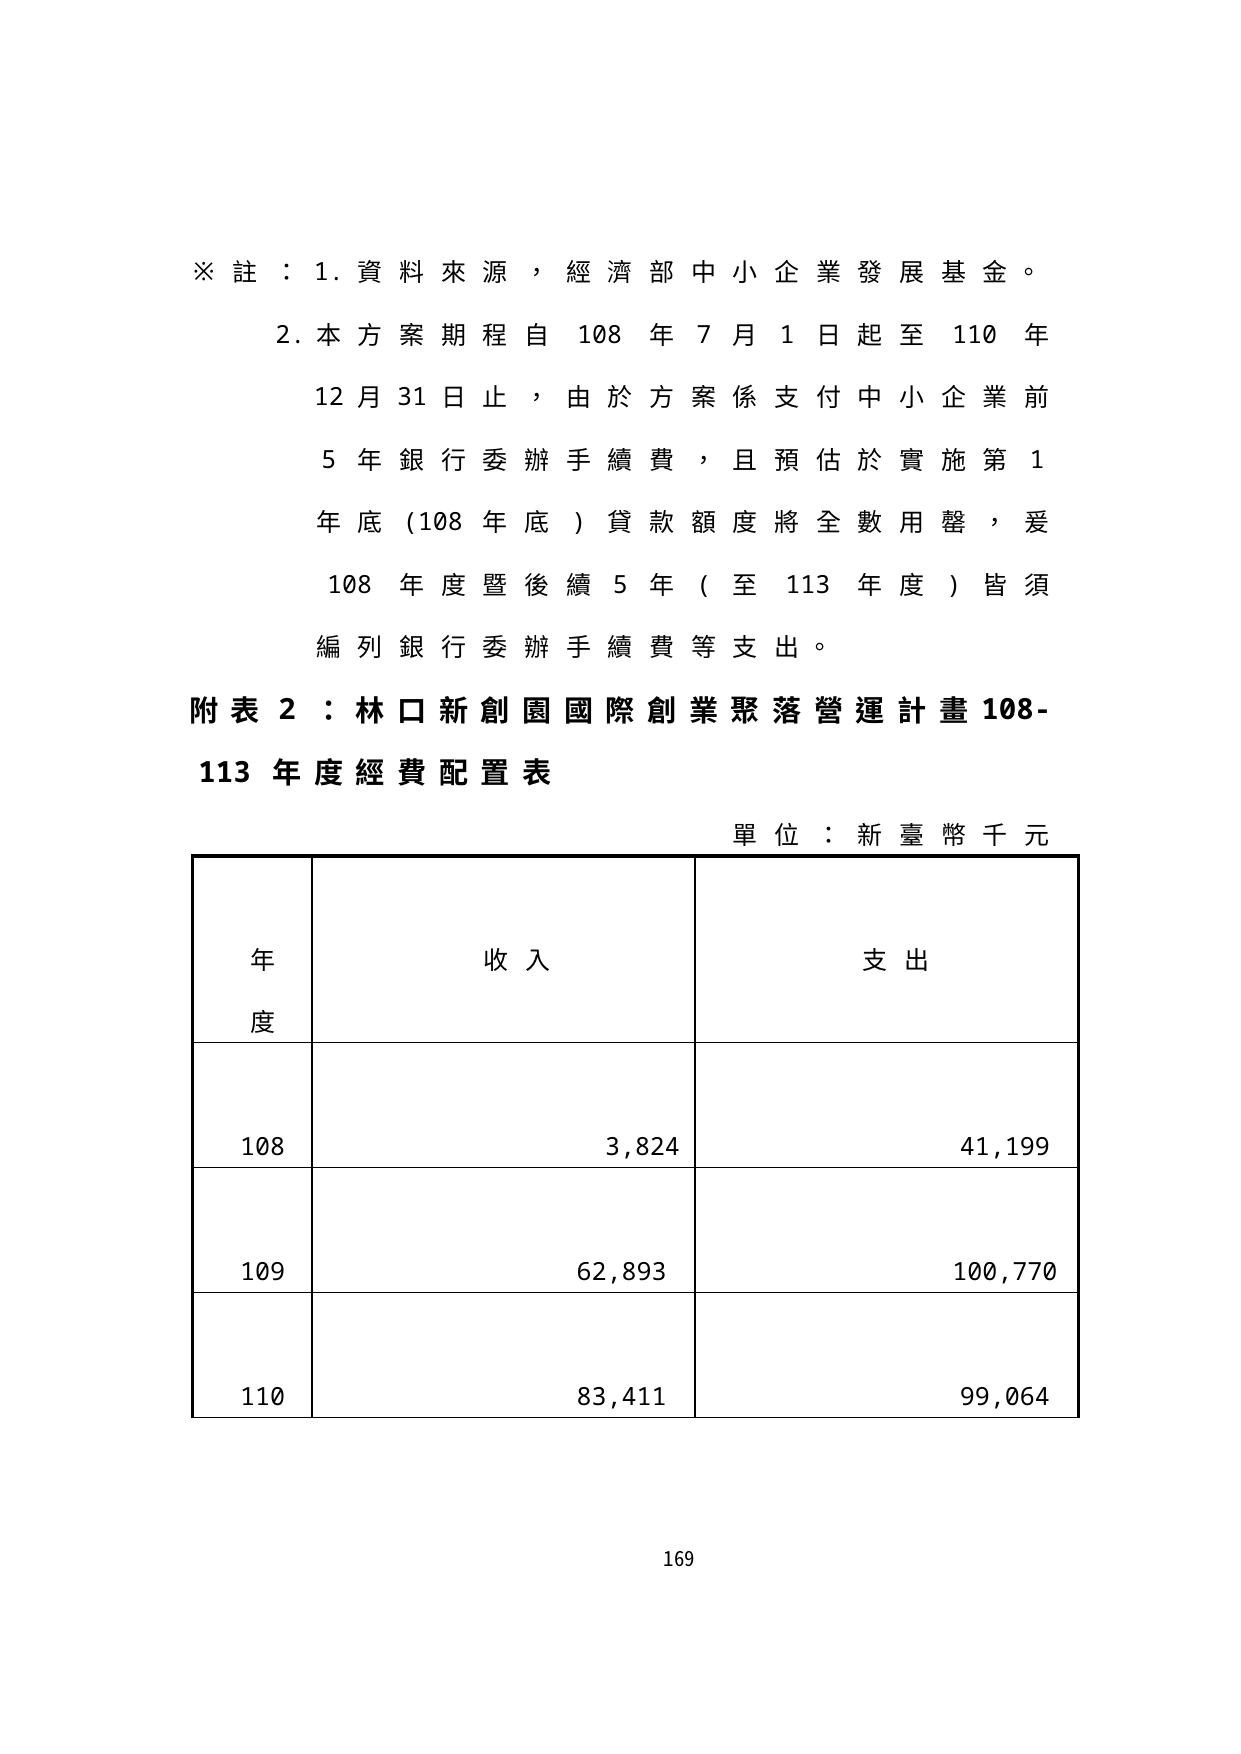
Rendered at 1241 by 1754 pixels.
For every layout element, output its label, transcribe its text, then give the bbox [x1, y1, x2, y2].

table_header 收入 [313, 858, 694, 1042]
table_header 年度 [194, 858, 311, 1042]
text ※註：1.資料來源，經濟部中小企業發展基金。 [183, 229, 1058, 292]
table_cell 41,199 [696, 1043, 1077, 1167]
table_cell 110 [194, 1293, 311, 1417]
table_cell 108 [194, 1043, 311, 1167]
text 附表2：林口新創園國際創業聚落營運計畫108-113年度經費配置表 [183, 667, 1058, 792]
table_header 支出 [696, 858, 1077, 1042]
table_cell 3,824 [313, 1043, 694, 1167]
table_cell 99,064 [696, 1293, 1077, 1417]
table_cell 62,893 [313, 1168, 694, 1292]
text 2.本方案期程自108年7月1日起至110年12月31日止，由於方案係支付中小企業前5年銀行委辦手續費，且預估於實施第1年底(108年底)貸款額度將全數用罄，爰108年度暨後續5年(至113年度)皆須編列銀行委辦手續費等支出。 [183, 292, 1058, 667]
table_cell 100,770 [696, 1168, 1077, 1292]
text 單位：新臺幣千元 [180, 792, 1058, 854]
table_cell 83,411 [313, 1293, 694, 1417]
table_cell 109 [194, 1168, 311, 1292]
